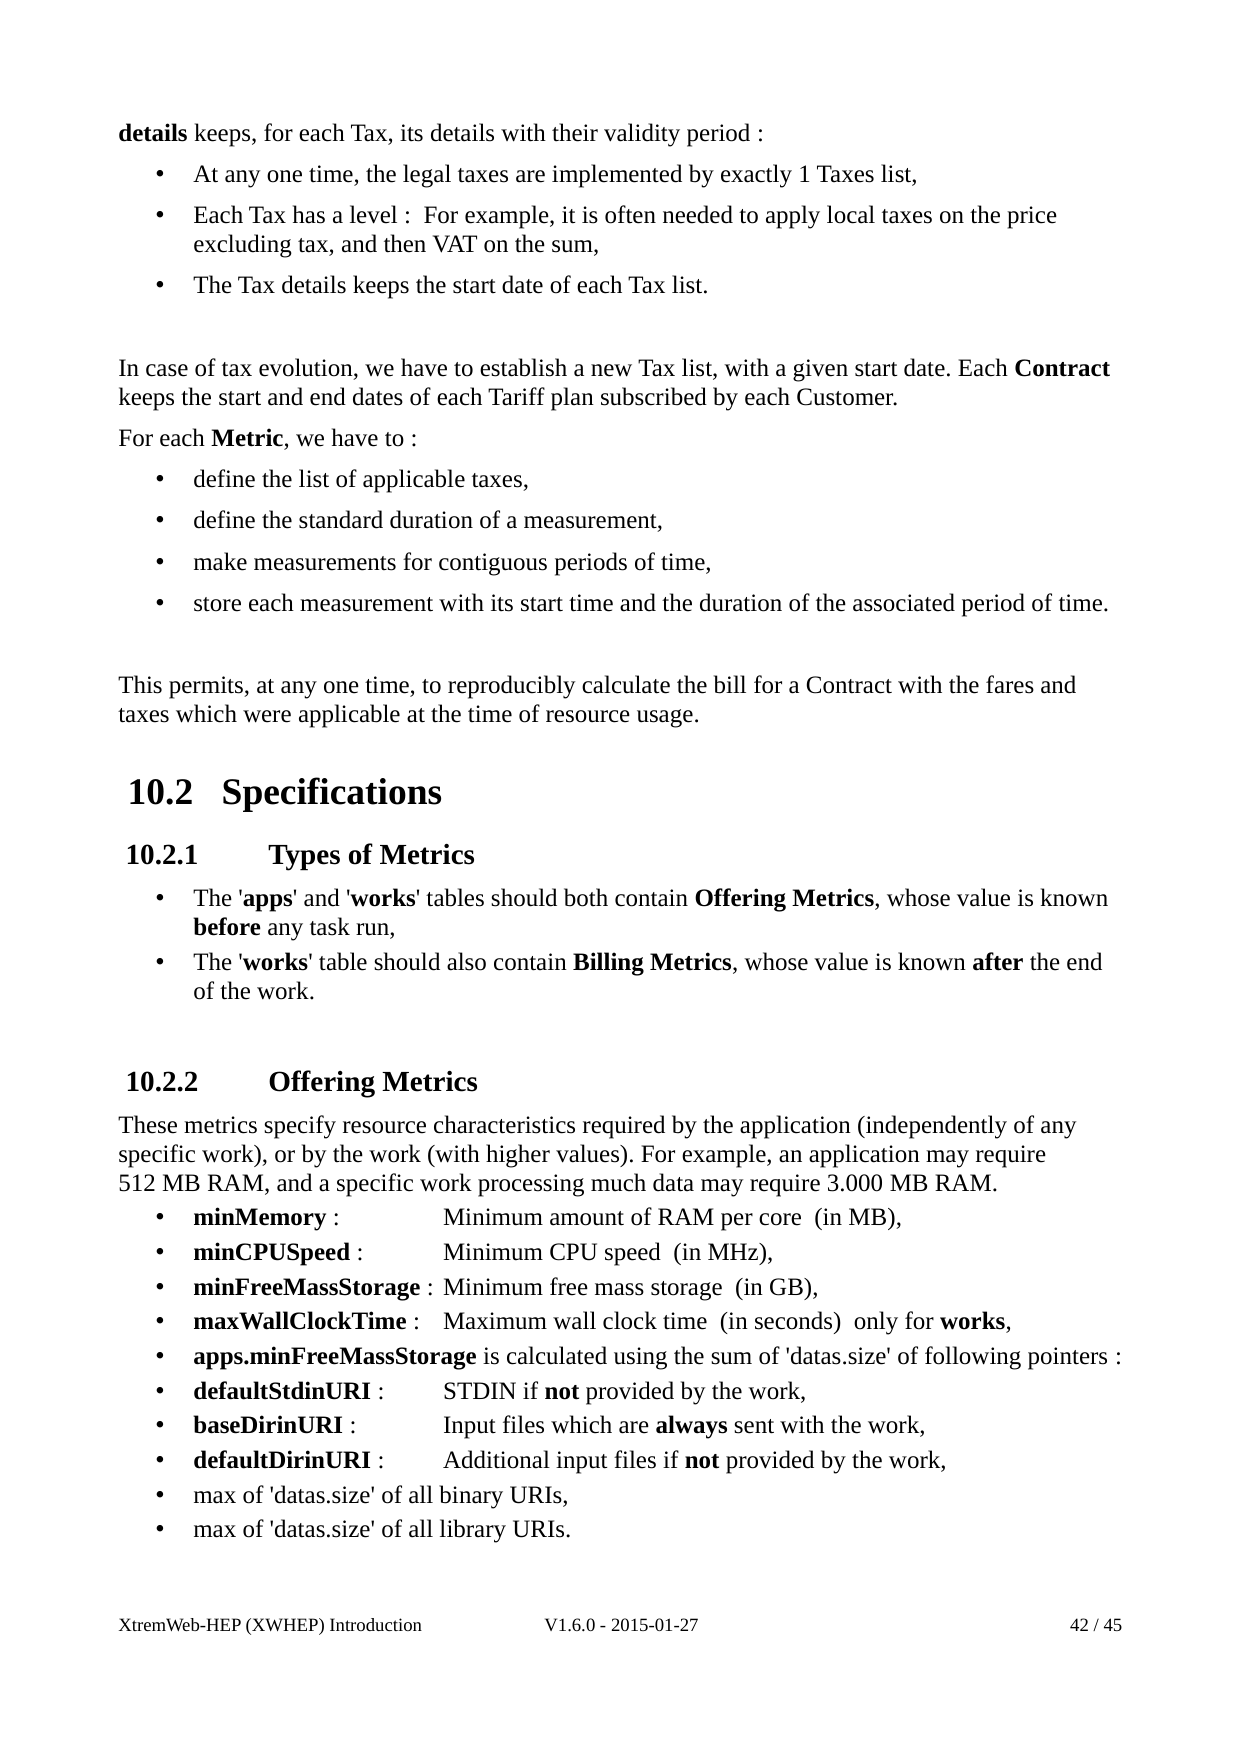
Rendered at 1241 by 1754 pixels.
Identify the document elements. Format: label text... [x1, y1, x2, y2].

list minCPUSpeed : Minimum CPU speed (in MHz), [156, 1237, 1122, 1266]
list max of 'datas.size' of all library URIs. [156, 1514, 1122, 1543]
subtitle Types of Metrics [118, 837, 1122, 871]
list make measurements for contiguous periods of time, [156, 547, 1122, 576]
list At any one time, the legal taxes are implemented by exactly 1 Taxes list, [156, 159, 1122, 188]
list define the standard duration of a measurement, [156, 506, 1122, 534]
list maxWallClockTime : Maximum wall clock time (in seconds) only for works, [156, 1306, 1122, 1335]
list The 'apps' and 'works' tables should both contain Offering Metrics, whose value is known before any task run, [156, 883, 1122, 941]
text This permits, at any one time, to reproducibly calculate the bill for a Contract with the fares and taxes which were applicable at the time of resource usage. [118, 671, 1122, 728]
subtitle Offering Metrics [118, 1064, 1122, 1098]
text These metrics specify resource characteristics required by the application (independently of any specific work), or by the work (with higher values). For example, an application may require 512 MB RAM, and a specific work processing much data may require 3.000 MB RAM. [118, 1110, 1122, 1196]
list max of 'datas.size' of all binary URIs, [156, 1480, 1122, 1509]
subtitle Specifications [118, 769, 1122, 812]
list minMemory : Minimum amount of RAM per core (in MB), [156, 1202, 1122, 1231]
list define the list of applicable taxes, [156, 464, 1122, 493]
list apps.minFreeMassStorage is calculated using the sum of 'datas.size' of following pointers : [156, 1341, 1122, 1370]
text In case of tax evolution, we have to establish a new Tax list, with a given start date. Each Contract keeps the start and end dates of each Tariff plan subscribed by each Customer. [118, 353, 1122, 411]
list The Tax details keeps the start date of each Tax list. [156, 271, 1122, 299]
list defaultDirinURI : Additional input files if not provided by the work, [156, 1445, 1122, 1474]
list store each measurement with its start time and the duration of the associated period of time. [156, 588, 1122, 617]
list defaultStdinURI : STDIN if not provided by the work, [156, 1376, 1122, 1404]
list The 'works' table should also contain Billing Metrics, whose value is known after the end of the work. [156, 947, 1122, 1004]
text details keeps, for each Tax, its details with their validity period : [118, 118, 1122, 147]
list Each Tax has a level : For example, it is often needed to apply local taxes on the price excluding tax, and then VAT on the sum, [156, 201, 1122, 258]
text For each Metric, we have to : [118, 423, 1122, 452]
list minFreeMassStorage : Minimum free mass storage (in GB), [156, 1272, 1122, 1301]
list baseDirinURI : Input files which are always sent with the work, [156, 1411, 1122, 1439]
